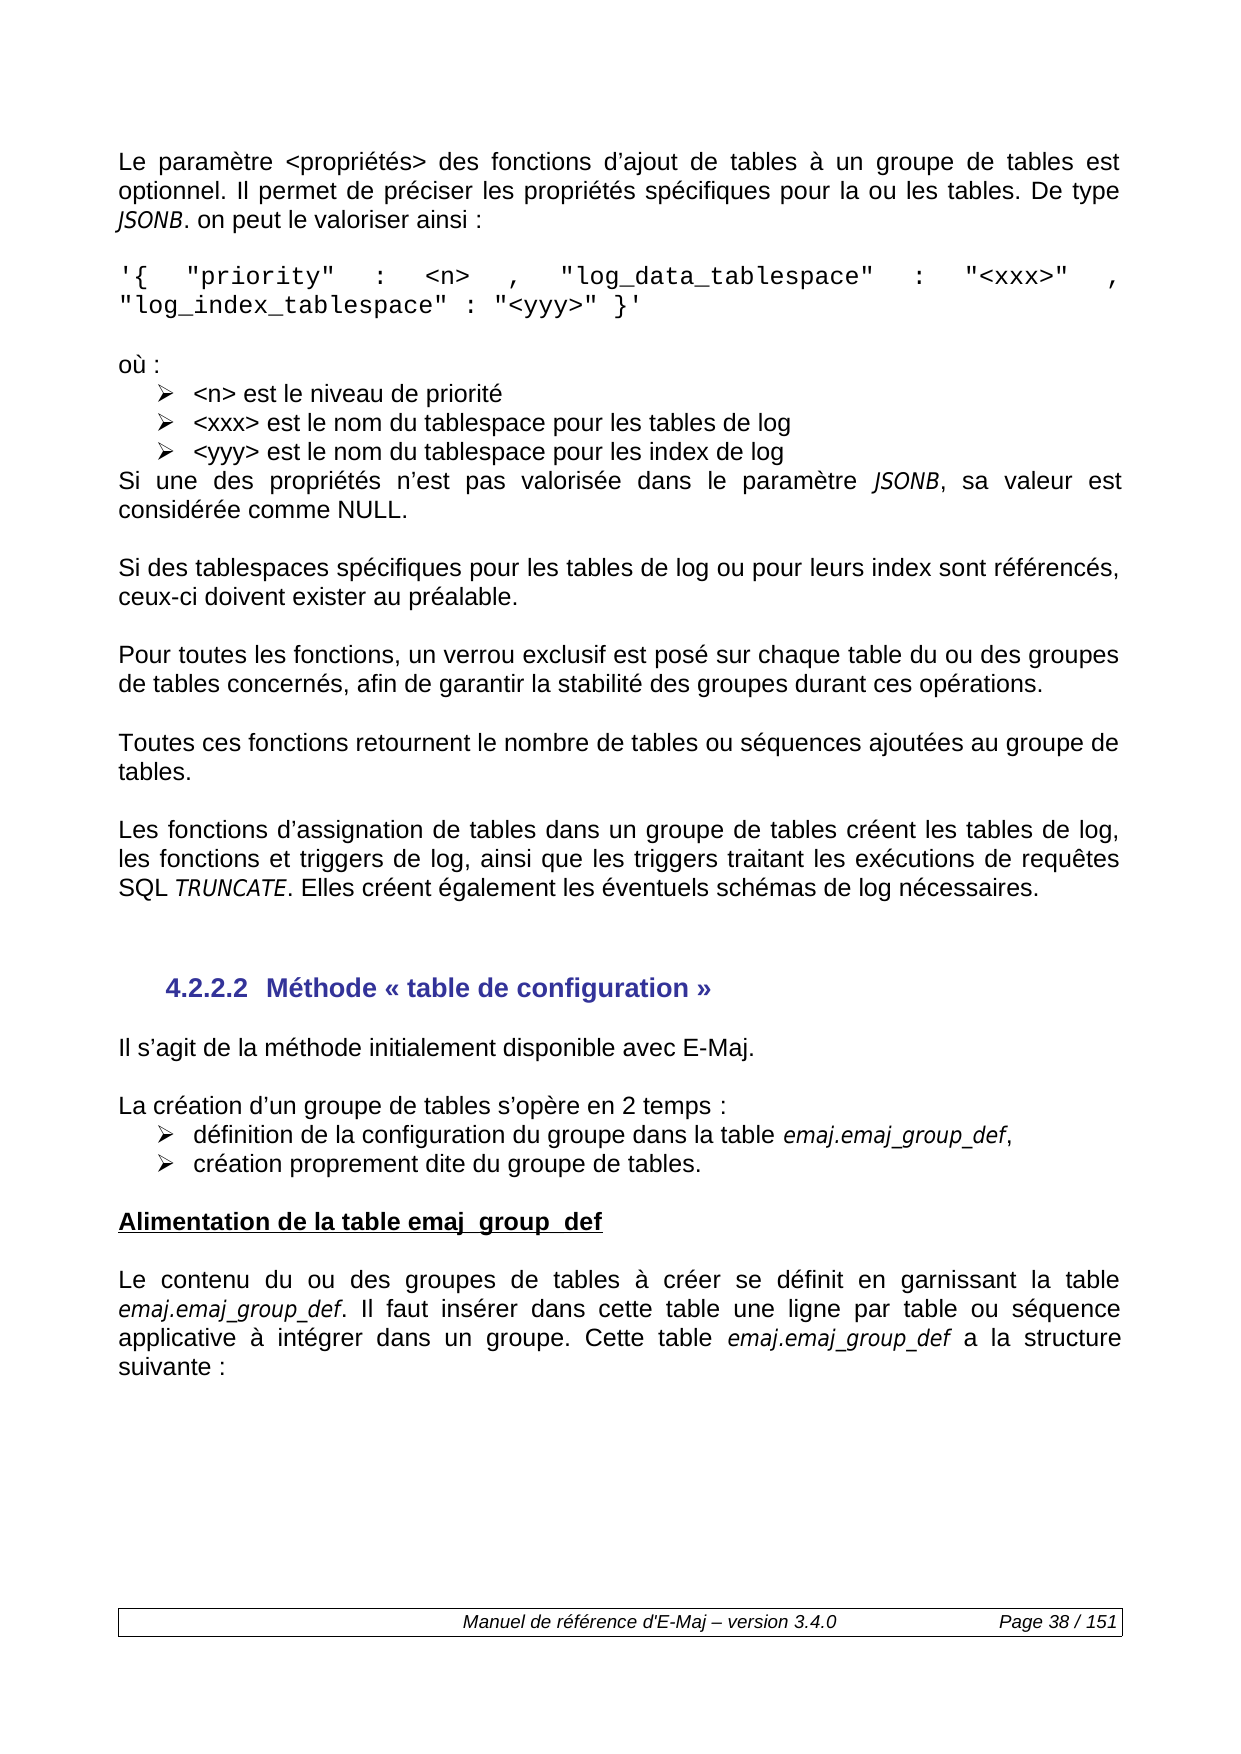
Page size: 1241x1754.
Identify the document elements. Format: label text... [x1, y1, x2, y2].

text Pour toutes les fonctions, un verrou exclusif est posé sur chaque table du ou des groupes de tables concernés, afin de garantir la stabilité des groupes durant ces opérations. [118, 640, 1122, 698]
text Si des tablespaces spécifiques pour les tables de log ou pour leurs index sont référencés, ceux-ci doivent exister au préalable. [118, 553, 1122, 611]
list <n> est le niveau de priorité [156, 379, 1122, 408]
text où : [118, 349, 1122, 379]
text Si une des propriétés n’est pas valorisée dans le paramètre JSONB, sa valeur est considérée comme NULL. [118, 466, 1122, 524]
text La création d’un groupe de tables s’opère en 2 temps : [118, 1091, 1122, 1120]
text Le paramètre <propriétés> des fonctions d’ajout de tables à un groupe de tables est optionnel. Il permet de préciser les propriétés spécifiques pour la ou les tables. De type JSONB. on peut le valoriser ainsi : [118, 147, 1122, 234]
list création proprement dite du groupe de tables. [156, 1149, 1122, 1178]
subtitle Méthode « table de configuration » [165, 972, 1122, 1003]
list définition de la configuration du groupe dans la table emaj.emaj_group_def, [156, 1120, 1122, 1149]
text Alimentation de la table emaj_group_def [118, 1207, 1122, 1236]
list <xxx> est le nom du tablespace pour les tables de log [156, 408, 1122, 437]
text Le contenu du ou des groupes de tables à créer se définit en garnissant la table emaj.emaj_group_def. Il faut insérer dans cette table une ligne par table ou séquence applicative à intégrer dans un groupe. Cette table emaj.emaj_group_def a la structure suivante : [118, 1265, 1122, 1381]
text Toutes ces fonctions retournent le nombre de tables ou séquences ajoutées au groupe de tables. [118, 727, 1122, 786]
list <yyy> est le nom du tablespace pour les index de log [156, 437, 1122, 466]
text Les fonctions d’assignation de tables dans un groupe de tables créent les tables de log, les fonctions et triggers de log, ainsi que les triggers traitant les exécutions de requêtes SQL TRUNCATE. Elles créent également les éventuels schémas de log nécessaires. [118, 814, 1122, 902]
text Il s’agit de la méthode initialement disponible avec E-Maj. [118, 1032, 1122, 1062]
text '{ "priority" : <n> , "log_data_tablespace" : "<xxx>" , "log_index_tablespace" : "<yyy>" }' [118, 263, 1122, 321]
